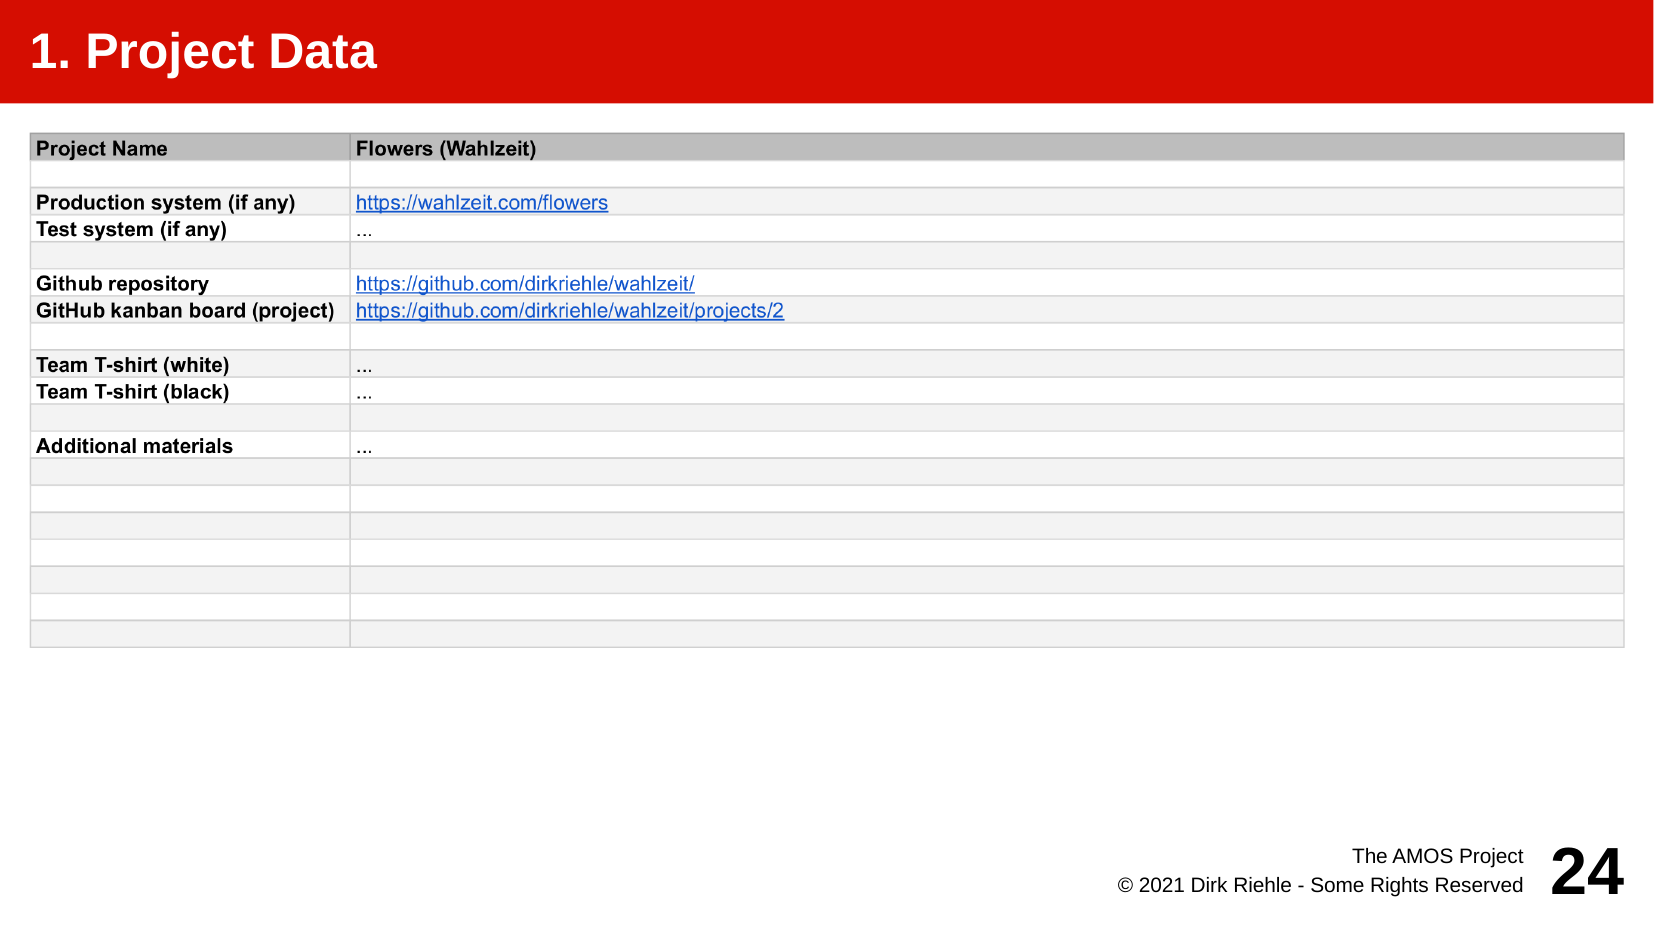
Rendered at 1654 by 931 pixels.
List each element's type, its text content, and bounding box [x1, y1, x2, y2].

picture [29, 132, 1625, 648]
title 1. Project Data [0, 0, 1654, 104]
